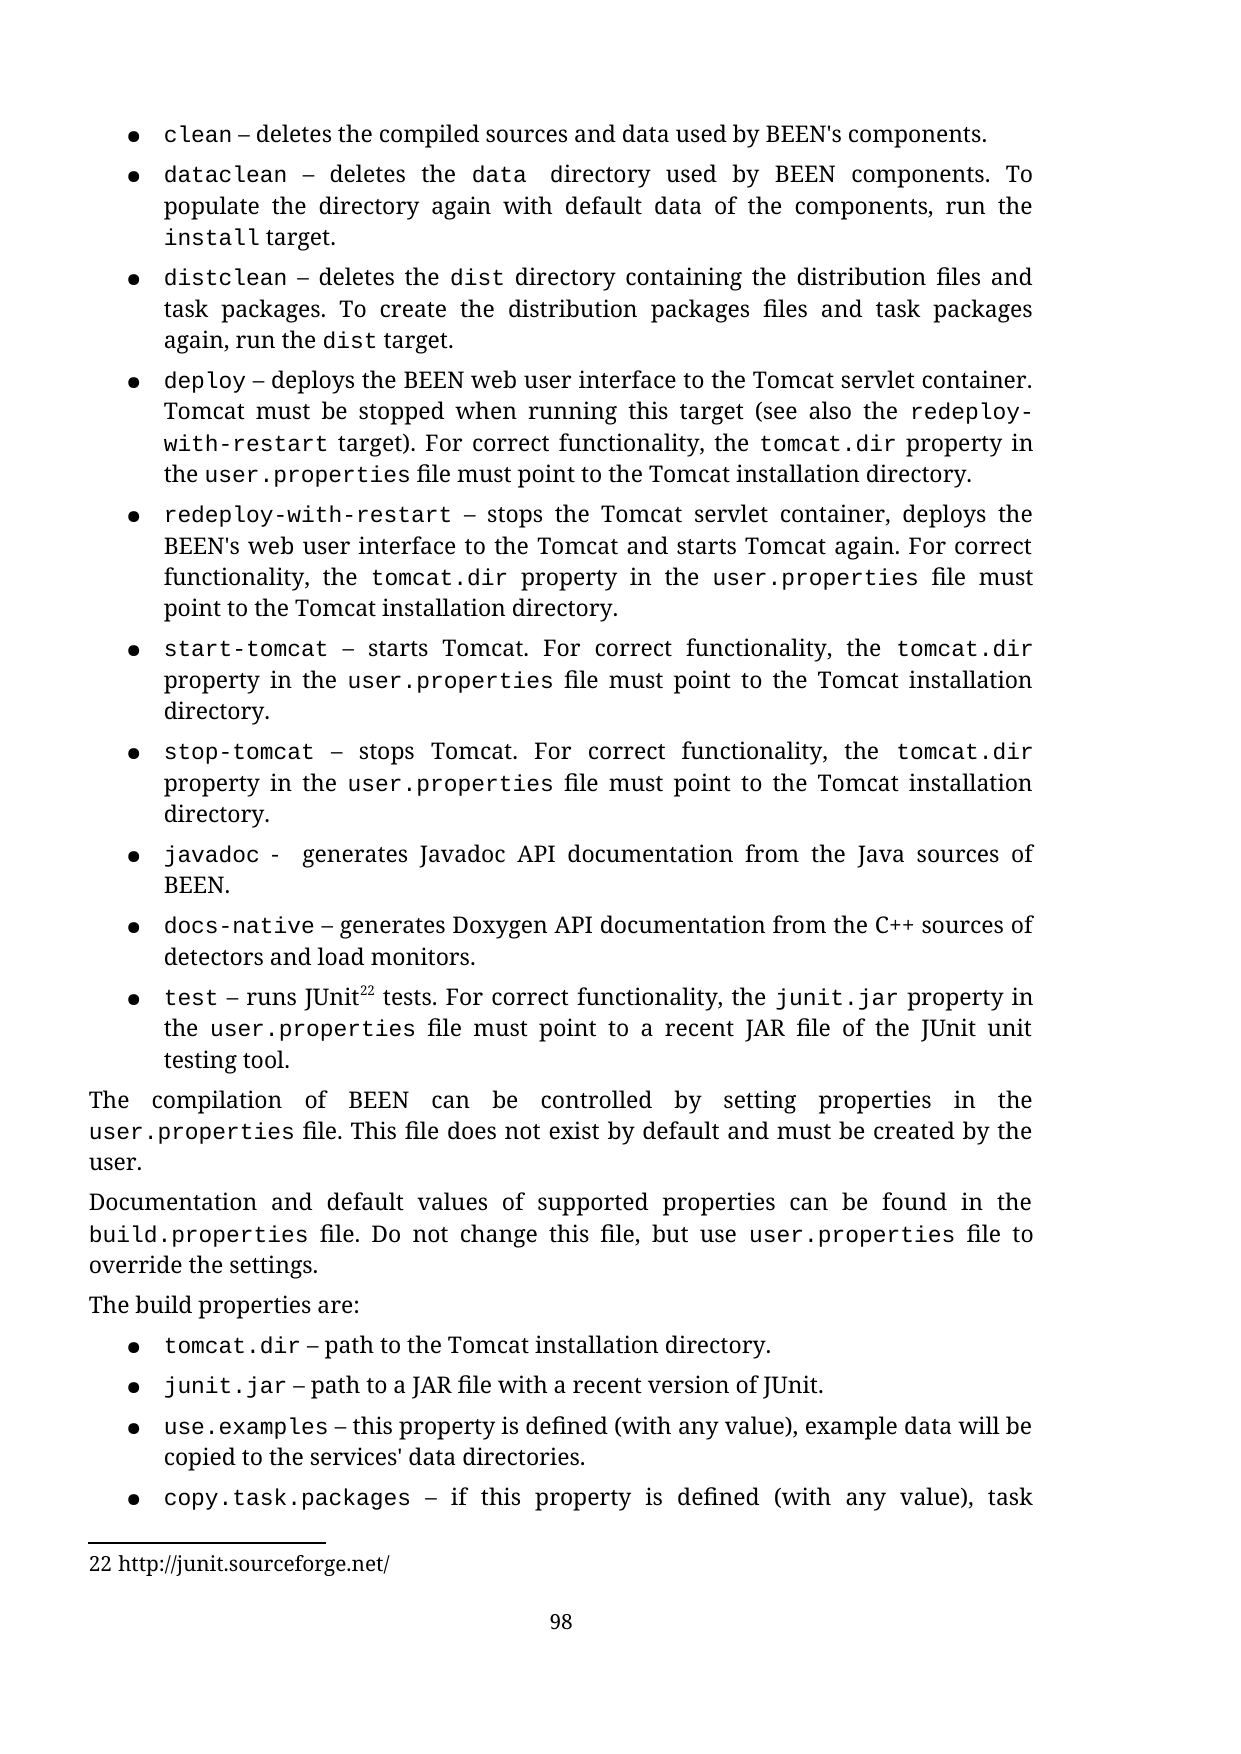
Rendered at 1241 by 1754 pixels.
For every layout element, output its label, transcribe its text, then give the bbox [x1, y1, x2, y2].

list test – runs JUnit tests. For correct functionality, the junit.jar property in the user.properties file must point to a recent JAR file of the JUnit unit testing tool. [126, 981, 1033, 1075]
list docs-native – generates Doxygen API documentation from the C++ sources of detectors and load monitors. [126, 909, 1033, 972]
list tomcat.dir – path to the Tomcat installation directory. [126, 1329, 1033, 1361]
list stop-tomcat – stops Tomcat. For correct functionality, the tomcat.dir property in the user.properties file must point to the Tomcat installation directory. [126, 735, 1033, 829]
text The build properties are: [88, 1289, 1033, 1320]
list copy.task.packages – if this property is defined (with any value), task [126, 1481, 1033, 1512]
list redeploy-with-restart – stops the Tomcat servlet container, deploys the BEEN's web user interface to the Tomcat and starts Tomcat again. For correct functionality, the tomcat.dir property in the user.properties file must point to the Tomcat installation directory. [126, 498, 1033, 623]
list start-tomcat – starts Tomcat. For correct functionality, the tomcat.dir property in the user.properties file must point to the Tomcat installation directory. [126, 632, 1033, 726]
list http://junit.sourceforge.net/ [88, 1549, 1033, 1578]
list deploy – deploys the BEEN web user interface to the Tomcat servlet container. Tomcat must be stopped when running this target (see also the redeploy-with-restart target). For correct functionality, the tomcat.dir property in the user.properties file must point to the Tomcat installation directory. [126, 364, 1033, 489]
list javadoc - generates Javadoc API documentation from the Java sources of BEEN. [126, 838, 1033, 901]
list distclean – deletes the dist directory containing the distribution files and task packages. To create the distribution packages files and task packages again, run the dist target. [126, 261, 1033, 355]
text Documentation and default values of supported properties can be found in the build.properties file. Do not change this file, but use user.properties file to override the settings. [88, 1186, 1033, 1280]
text The compilation of BEEN can be controlled by setting properties in the user.properties file. This file does not exist by default and must be created by the user. [88, 1084, 1033, 1177]
list clean – deletes the compiled sources and data used by BEEN's components. [126, 118, 1033, 149]
list junit.jar – path to a JAR file with a recent version of JUnit. [126, 1369, 1033, 1401]
list use.examples – this property is defined (with any value), example data will be copied to the services' data directories. [126, 1409, 1033, 1472]
list dataclean – deletes the data directory used by BEEN components. To populate the directory again with default data of the components, run the install target. [126, 158, 1033, 252]
